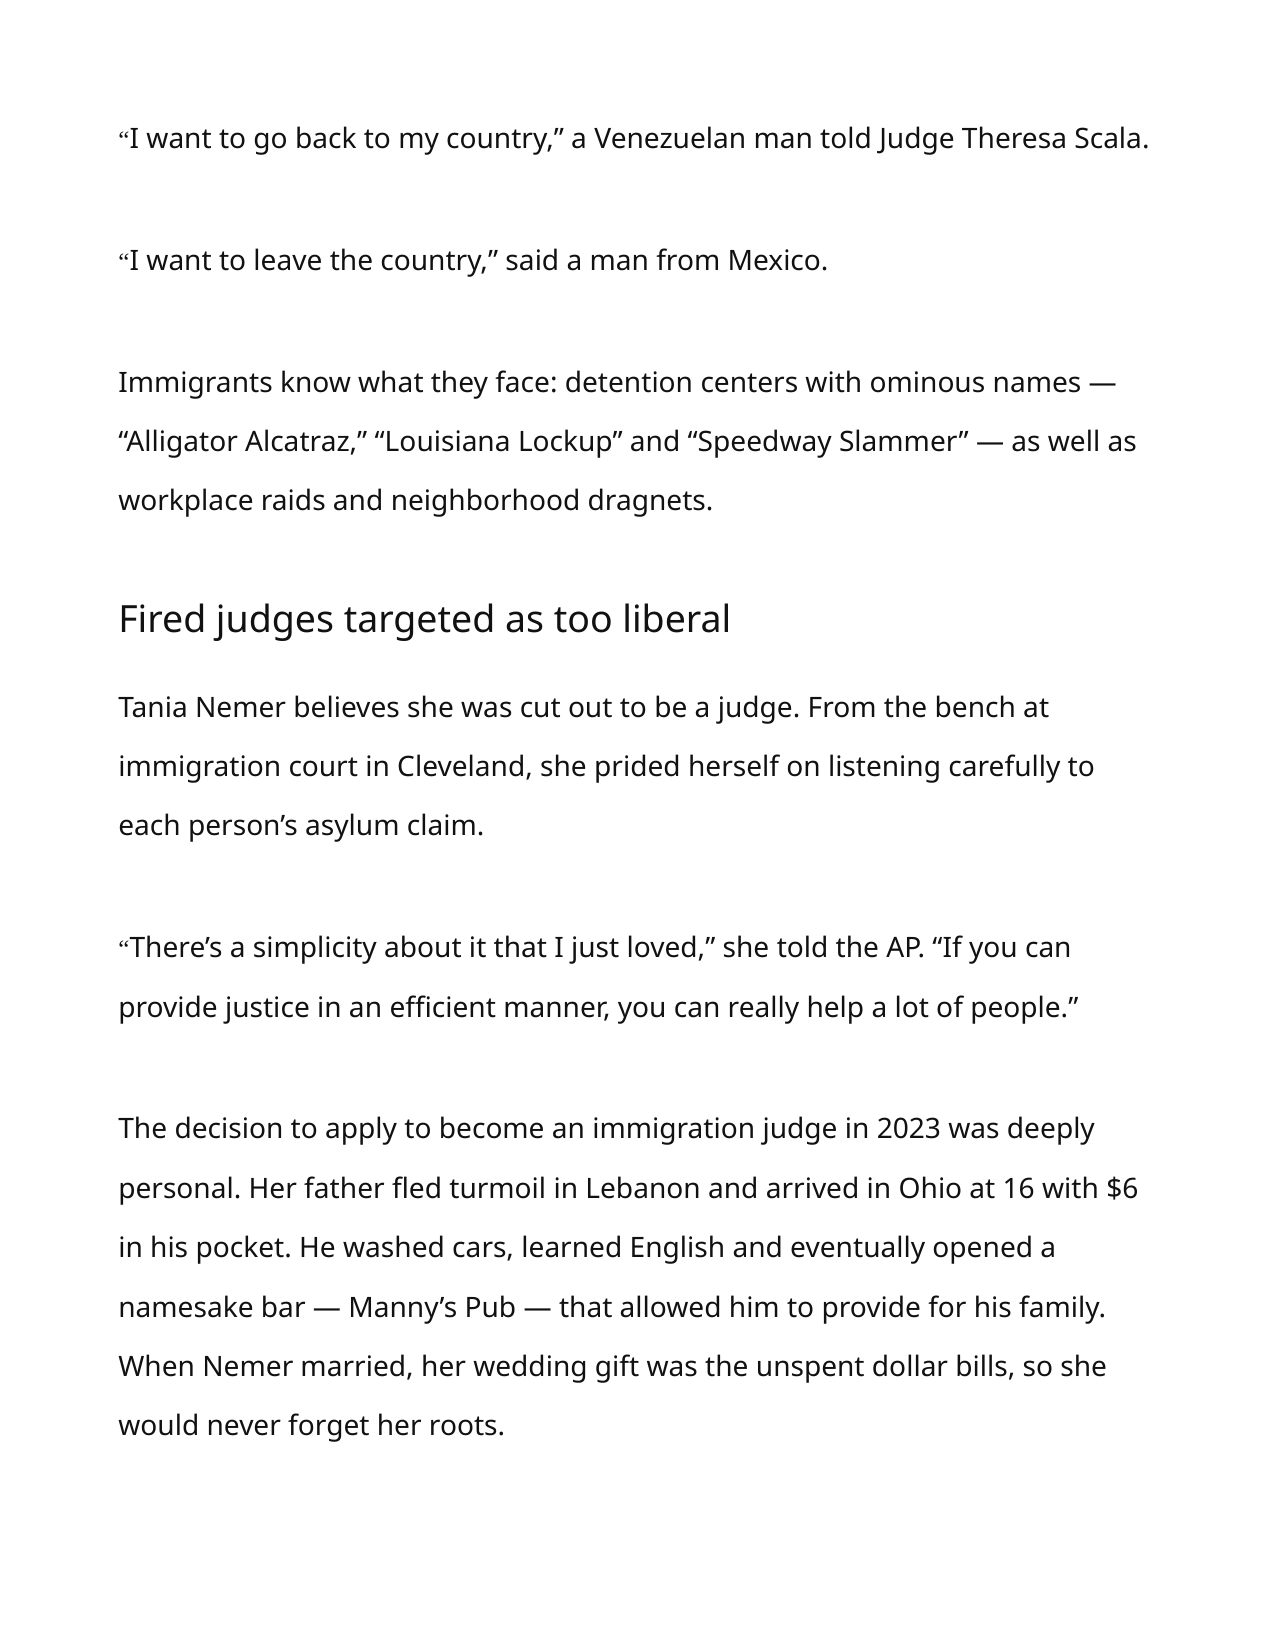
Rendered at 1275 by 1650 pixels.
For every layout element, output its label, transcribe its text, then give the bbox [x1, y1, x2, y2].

text The decision to apply to become an immigration judge in 2023 was deeply personal. Her father fled turmoil in Lebanon and arrived in Ohio at 16 with $6 in his pocket. He washed cars, learned English and eventually opened a namesake bar — Manny’s Pub — that allowed him to provide for his family. When Nemer married, her wedding gift was the unspent dollar bills, so she would never forget her roots. [118, 1109, 1157, 1444]
text Immigrants know what they face: detention centers with ominous names — “Alligator Alcatraz,” “Louisiana Lockup” and “Speedway Slammer” — as well as workplace raids and neighborhood dragnets. [118, 362, 1157, 519]
text “I want to leave the country,” said a man from Mexico. [118, 240, 1157, 278]
subtitle Fired judges targeted as too liberal [118, 592, 1157, 643]
text “I want to go back to my country,” a Venezuelan man told Judge Theresa Scala. [118, 118, 1157, 156]
text “There’s a simplicity about it that I just loved,” she told the AP. “If you can provide justice in an efficient manner, you can really help a lot of people.” [118, 927, 1157, 1025]
text Tania Nemer believes she was cut out to be a judge. From the bench at immigration court in Cleveland, she prided herself on listening carefully to each person’s asylum claim. [118, 687, 1157, 844]
